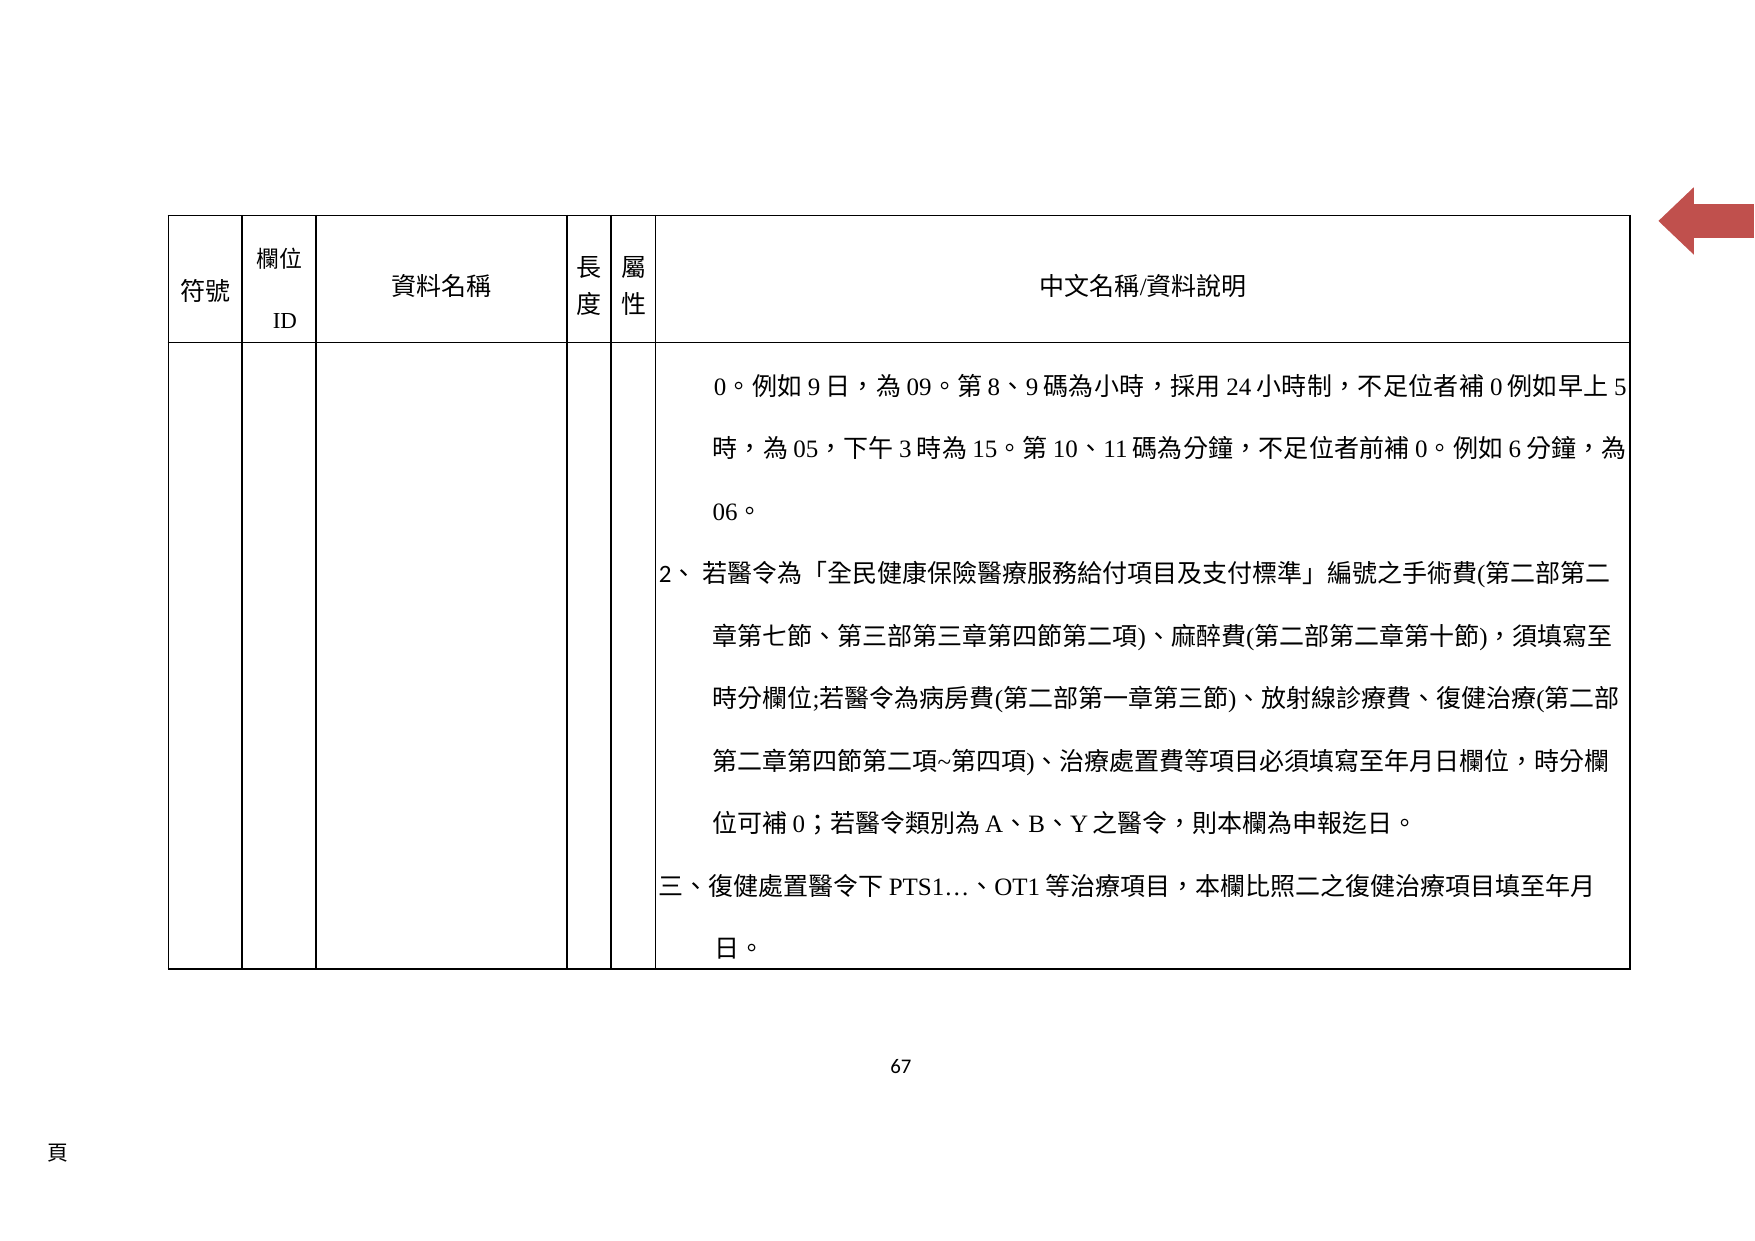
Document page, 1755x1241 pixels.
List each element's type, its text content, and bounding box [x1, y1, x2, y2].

table_header 資料名稱 [317, 216, 566, 341]
table_header 中文名稱/資料說明 [656, 216, 1629, 341]
table_cell [243, 343, 315, 968]
table_header 符號 [169, 216, 241, 341]
table_header 長度 [568, 216, 610, 341]
table_header 欄位 ID [243, 216, 315, 341]
table_cell [568, 343, 610, 968]
table_cell [317, 343, 566, 968]
table_cell [169, 343, 241, 968]
table_cell 0。例如9日，為09。第8、9碼為小時，採用24小時制，不足位者補0例如早上5時，為05，下午3時為15。第10、11碼為分鐘，不足位者前補0。例如6分鐘，為06。 若醫令為「全民健康保險醫療服務給付項目及支付標準」編號之手術費(第二部第二章第七節、第三部第三章第四節第二項)、麻醉費(第二部第二章第十節)，須填寫至時分欄位;若醫令為病房費(第二部第一章第三節)、放射線診療費、復健治療(第二部第二章第四節第二項~第四項)、治療處置費等項目必須填寫至年月日欄位，時分欄位可補0；若醫令類別為A、B、Y之醫令，則本欄為申報迄日。 三、復健處置醫令下PTS1…、OT1等治療項目，本欄比照二之復健治療項目填至年月 日。 [656, 343, 1629, 968]
table_cell [612, 343, 655, 968]
table_header 屬性 [612, 216, 655, 341]
